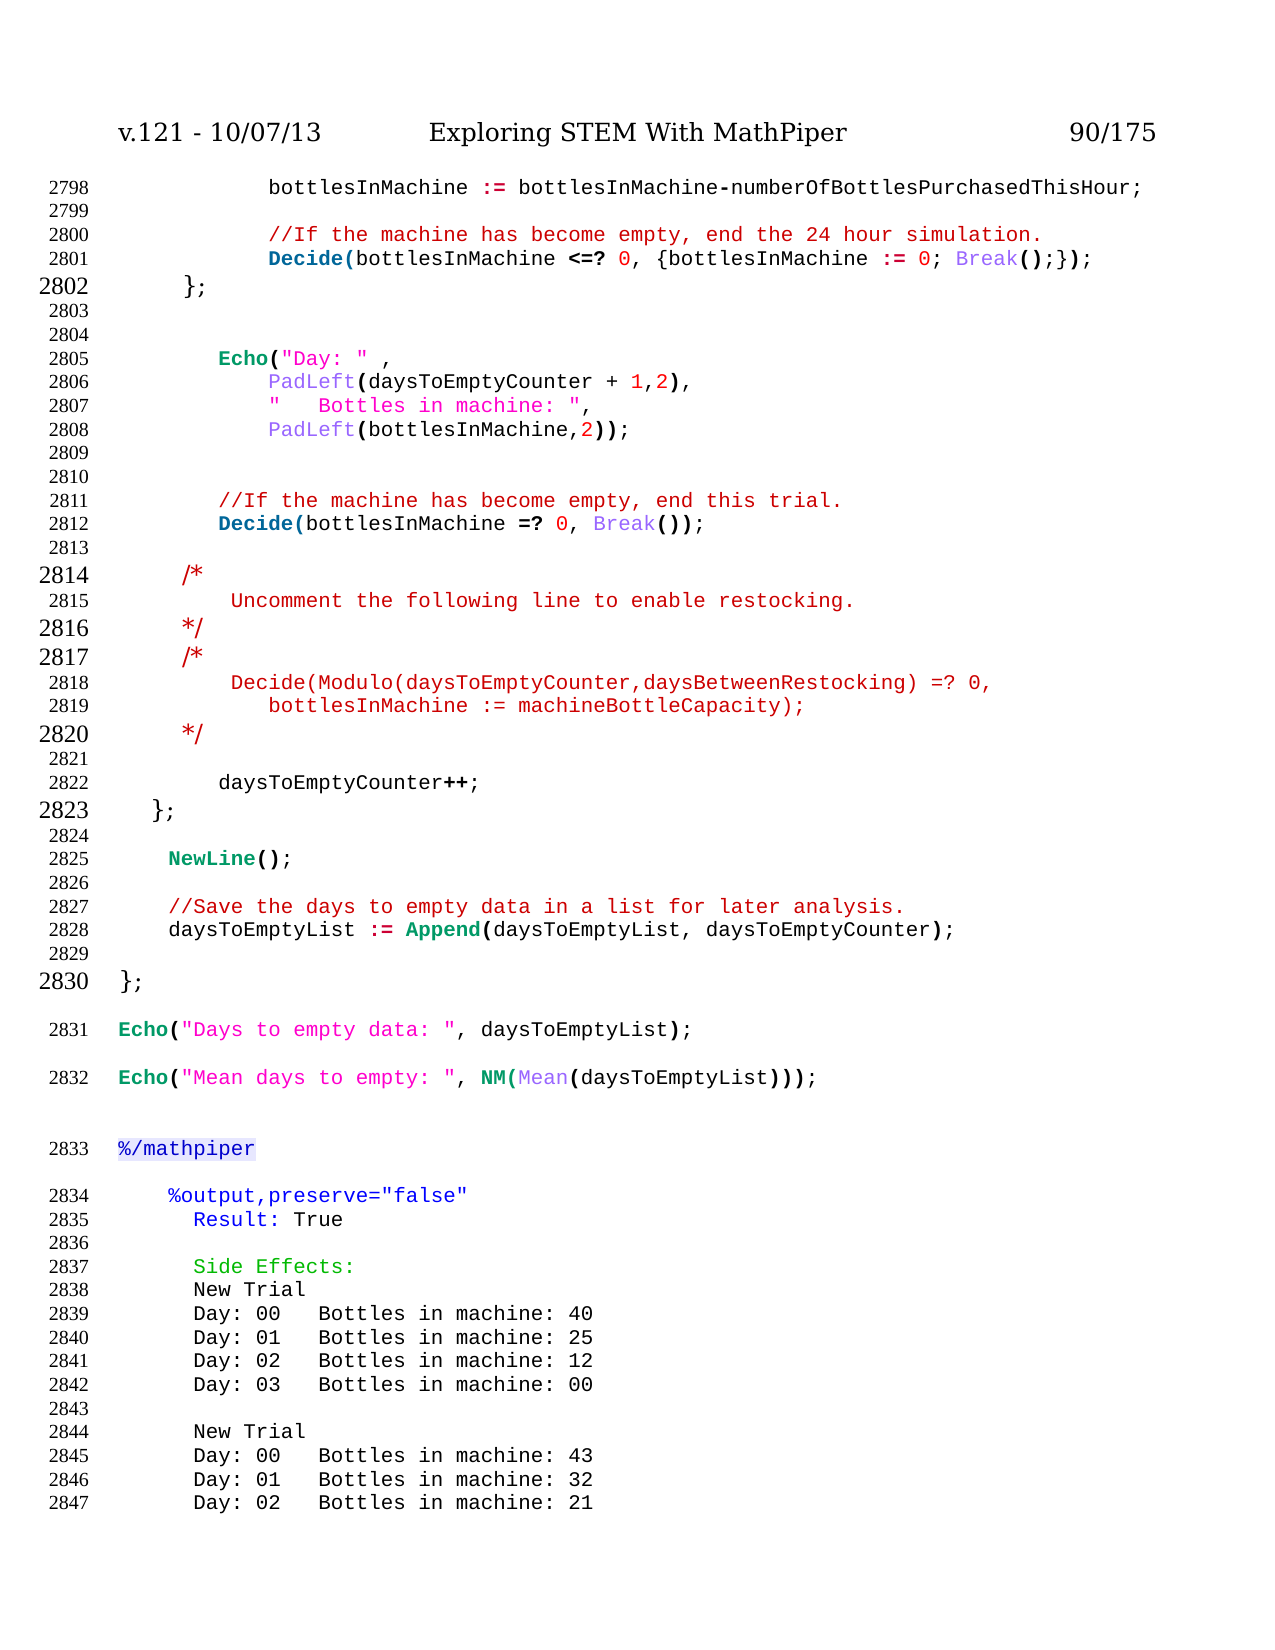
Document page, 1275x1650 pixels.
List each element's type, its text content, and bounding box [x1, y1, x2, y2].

text Day: 02 Bottles in machine: 12 [118, 1350, 1157, 1374]
text Decide(Modulo(daysToEmptyCounter,daysBetweenRestocking) =? 0, [118, 672, 1157, 695]
text New Trial [118, 1279, 1157, 1303]
text NewLine(); [118, 848, 1157, 872]
text bottlesInMachine := bottlesInMachine-numberOfBottlesPurchasedThisHour; [118, 177, 1157, 200]
text }; [118, 796, 1157, 825]
text Echo("Day: " , [118, 348, 1157, 371]
text Decide(bottlesInMachine =? 0, Break()); [118, 513, 1157, 537]
text " Bottles in machine: ", [118, 395, 1157, 419]
text //If the machine has become empty, end the 24 hour simulation. [118, 224, 1157, 248]
text Decide(bottlesInMachine <=? 0, {bottlesInMachine := 0; Break();}); [118, 248, 1157, 271]
text Uncomment the following line to enable restocking. [118, 590, 1157, 613]
text Echo("Days to empty data: ", daysToEmptyList); [118, 1019, 1157, 1043]
text Result: True [118, 1208, 1157, 1232]
text PadLeft(daysToEmptyCounter + 1,2), [118, 371, 1157, 395]
text */ [118, 613, 1157, 643]
text }; [118, 967, 1157, 996]
text Day: 00 Bottles in machine: 43 [118, 1445, 1157, 1469]
text Echo("Mean days to empty: ", NM(Mean(daysToEmptyList))); [118, 1067, 1157, 1090]
text %output,preserve="false" [118, 1185, 1157, 1208]
text Day: 02 Bottles in machine: 21 [118, 1492, 1157, 1516]
text %/mathpiper [118, 1138, 1157, 1161]
text /* [118, 643, 1157, 672]
text Day: 00 Bottles in machine: 40 [118, 1303, 1157, 1327]
text /* [118, 561, 1157, 590]
text Day: 01 Bottles in machine: 32 [118, 1469, 1157, 1492]
text daysToEmptyList := Append(daysToEmptyList, daysToEmptyCounter); [118, 919, 1157, 943]
text bottlesInMachine := machineBottleCapacity); [118, 695, 1157, 719]
text New Trial [118, 1421, 1157, 1445]
text daysToEmptyCounter++; [118, 772, 1157, 796]
text }; [118, 271, 1157, 301]
text //If the machine has become empty, end this trial. [118, 490, 1157, 513]
text Day: 03 Bottles in machine: 00 [118, 1374, 1157, 1398]
text Side Effects: [118, 1256, 1157, 1279]
text PadLeft(bottlesInMachine,2)); [118, 419, 1157, 442]
text Day: 01 Bottles in machine: 25 [118, 1327, 1157, 1350]
text */ [118, 719, 1157, 748]
text //Save the days to empty data in a list for later analysis. [118, 896, 1157, 919]
